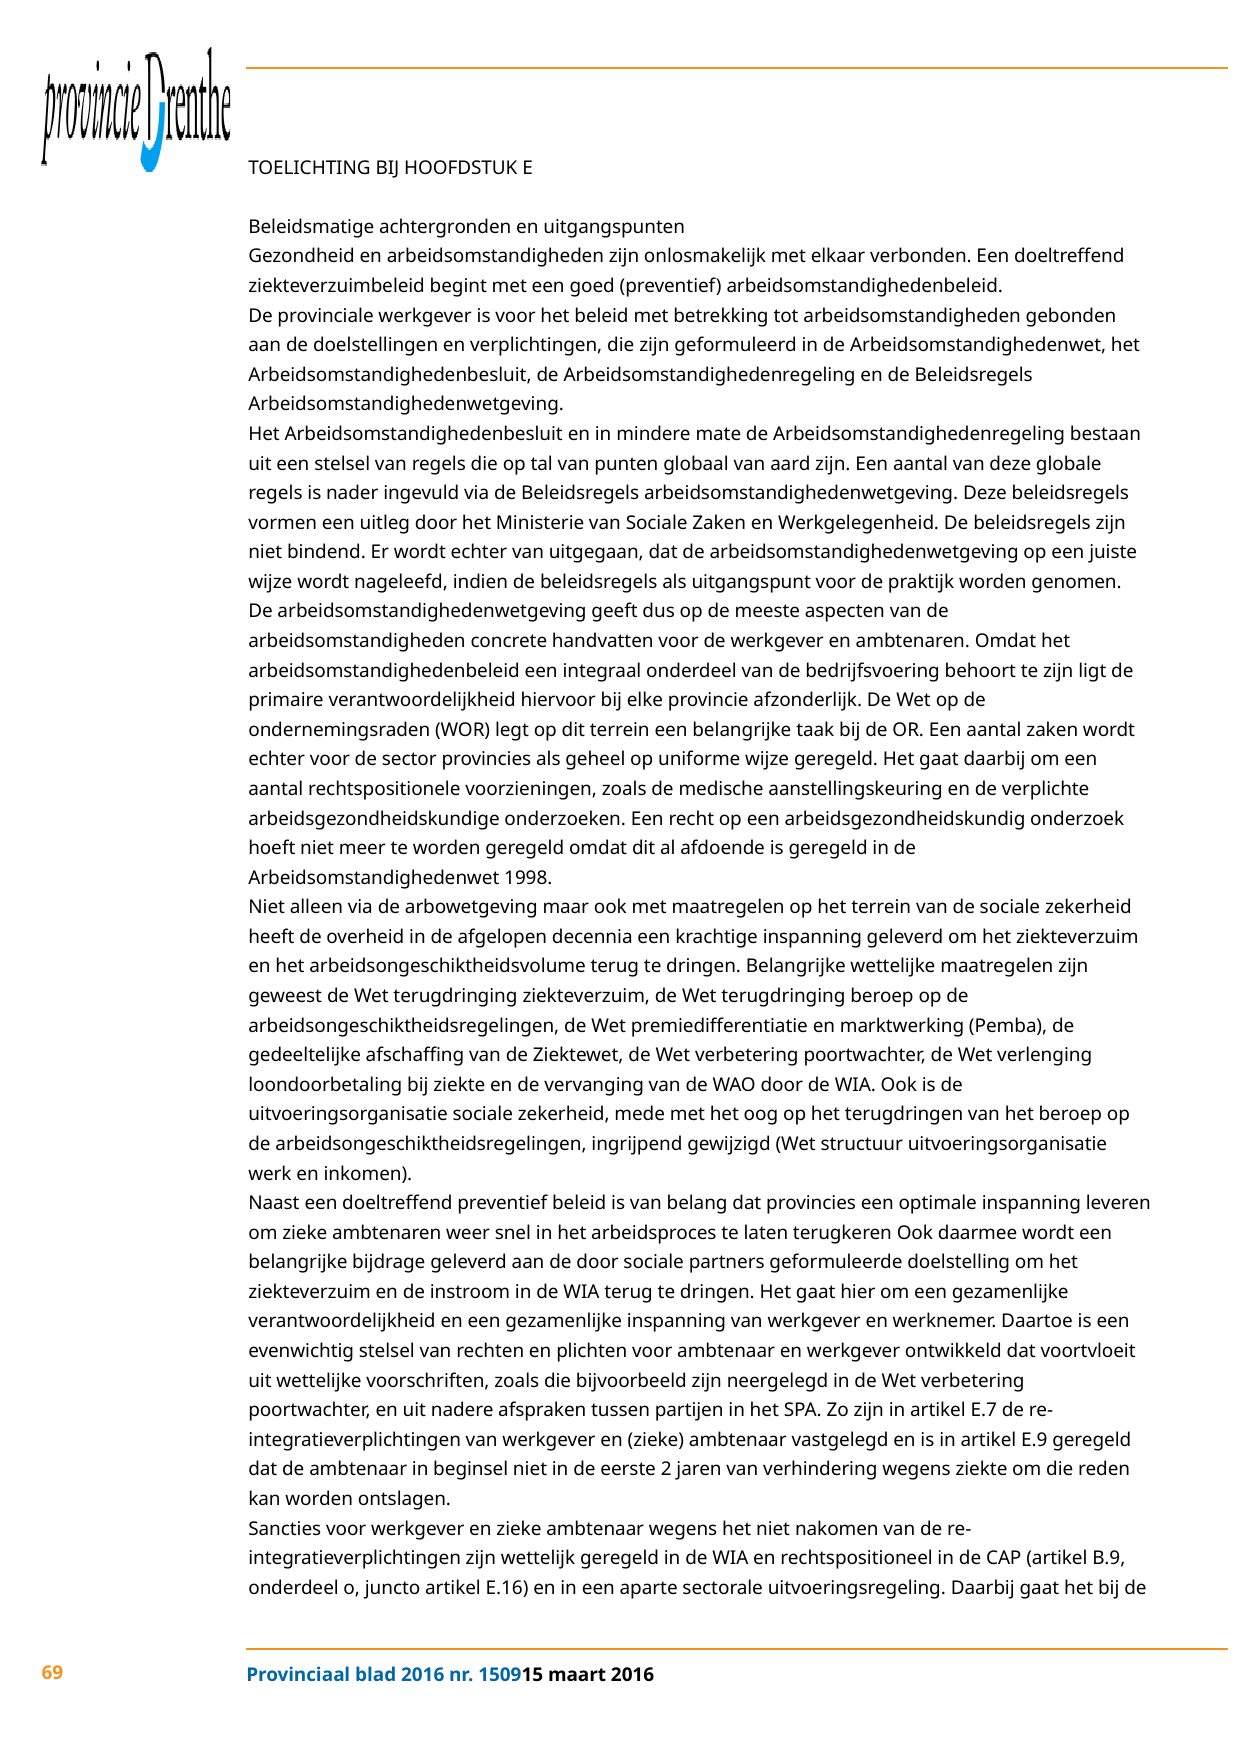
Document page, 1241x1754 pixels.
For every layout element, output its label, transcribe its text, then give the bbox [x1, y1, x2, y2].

text Sancties voor werkgever en zieke ambtenaar wegens het niet nakomen van de re-integratieverplichtingen zijn wettelijk geregeld in de WIA en rechtspositioneel in de CAP (artikel B.9, onderdeel o, juncto artikel E.16) en in een aparte sectorale uitvoeringsregeling. Daarbij gaat het bij de [248, 1515, 1152, 1600]
text De provinciale werkgever is voor het beleid met betrekking tot arbeidsomstandigheden gebonden aan de doelstellingen en verplichtingen, die zijn geformuleerd in de Arbeidsomstandighedenwet, het Arbeidsomstandighedenbesluit, de Arbeidsomstandighedenregeling en de Beleidsregels Arbeidsomstandighedenwetgeving. [248, 302, 1152, 416]
text Beleidsmatige achtergronden en uitgangspunten [248, 213, 1152, 239]
text De arbeidsomstandighedenwetgeving geeft dus op de meeste aspecten van de arbeidsomstandigheden concrete handvatten voor de werkgever en ambtenaren. Omdat het arbeidsomstandighedenbeleid een integraal onderdeel van de bedrijfsvoering behoort te zijn ligt de primaire verantwoordelijkheid hiervoor bij elke provincie afzonderlijk. De Wet op de ondernemingsraden (WOR) legt op dit terrein een belangrijke taak bij de OR. Een aantal zaken wordt echter voor de sector provincies als geheel op uniforme wijze geregeld. Het gaat daarbij om een aantal rechtspositionele voorzieningen, zoals de medische aanstellingskeuring en de verplichte arbeidsgezondheidskundige onderzoeken. Een recht op een arbeidsgezondheidskundig onderzoek hoeft niet meer te worden geregeld omdat dit al afdoende is geregeld in de Arbeidsomstandighedenwet 1998. [248, 598, 1152, 890]
text Het Arbeidsomstandighedenbesluit en in mindere mate de Arbeidsomstandighedenregeling bestaan uit een stelsel van regels die op tal van punten globaal van aard zijn. Een aantal van deze globale regels is nader ingevuld via de Beleidsregels arbeidsomstandighedenwetgeving. Deze beleidsregels vormen een uitleg door het Ministerie van Sociale Zaken en Werkgelegenheid. De beleidsregels zijn niet bindend. Er wordt echter van uitgegaan, dat de arbeidsomstandighedenwetgeving op een juiste wijze wordt nageleefd, indien de beleidsregels als uitgangspunt voor de praktijk worden genomen. [248, 420, 1152, 594]
text TOELICHTING BIJ HOOFDSTUK E [248, 154, 1152, 180]
picture [41, 47, 231, 172]
text Gezondheid en arbeidsomstandigheden zijn onlosmakelijk met elkaar verbonden. Een doeltreffend ziekteverzuimbeleid begint met een goed (preventief) arbeidsomstandighedenbeleid. [248, 243, 1152, 298]
text Naast een doeltreffend preventief beleid is van belang dat provincies een optimale inspanning leveren om zieke ambtenaren weer snel in het arbeidsproces te laten terugkeren Ook daarmee wordt een belangrijke bijdrage geleverd aan de door sociale partners geformuleerde doelstelling om het ziekteverzuim en de instroom in de WIA terug te dringen. Het gaat hier om een gezamenlijke verantwoordelijkheid en een gezamenlijke inspanning van werkgever en werknemer. Daartoe is een evenwichtig stelsel van rechten en plichten voor ambtenaar en werkgever ontwikkeld dat voortvloeit uit wettelijke voorschriften, zoals die bijvoorbeeld zijn neergelegd in de Wet verbetering poortwachter, en uit nadere afspraken tussen partijen in het SPA. Zo zijn in artikel E.7 de re-integratieverplichtingen van werkgever en (zieke) ambtenaar vastgelegd en is in artikel E.9 geregeld dat de ambtenaar in beginsel niet in de eerste 2 jaren van verhindering wegens ziekte om die reden kan worden ontslagen. [248, 1189, 1152, 1511]
text Niet alleen via de arbowetgeving maar ook met maatregelen op het terrein van de sociale zekerheid heeft de overheid in de afgelopen decennia een krachtige inspanning geleverd om het ziekteverzuim en het arbeidsongeschiktheidsvolume terug te dringen. Belangrijke wettelijke maatregelen zijn geweest de Wet terugdringing ziekteverzuim, de Wet terugdringing beroep op de arbeidsongeschiktheidsregelingen, de Wet premiedifferentiatie en marktwerking (Pemba), de gedeeltelijke afschaffing van de Ziektewet, de Wet verbetering poortwachter, de Wet verlenging loondoorbetaling bij ziekte en de vervanging van de WAO door de WIA. Ook is de uitvoeringsorganisatie sociale zekerheid, mede met het oog op het terugdringen van het beroep op de arbeidsongeschiktheidsregelingen, ingrijpend gewijzigd (Wet structuur uitvoeringsorganisatie werk en inkomen). [248, 893, 1152, 1186]
